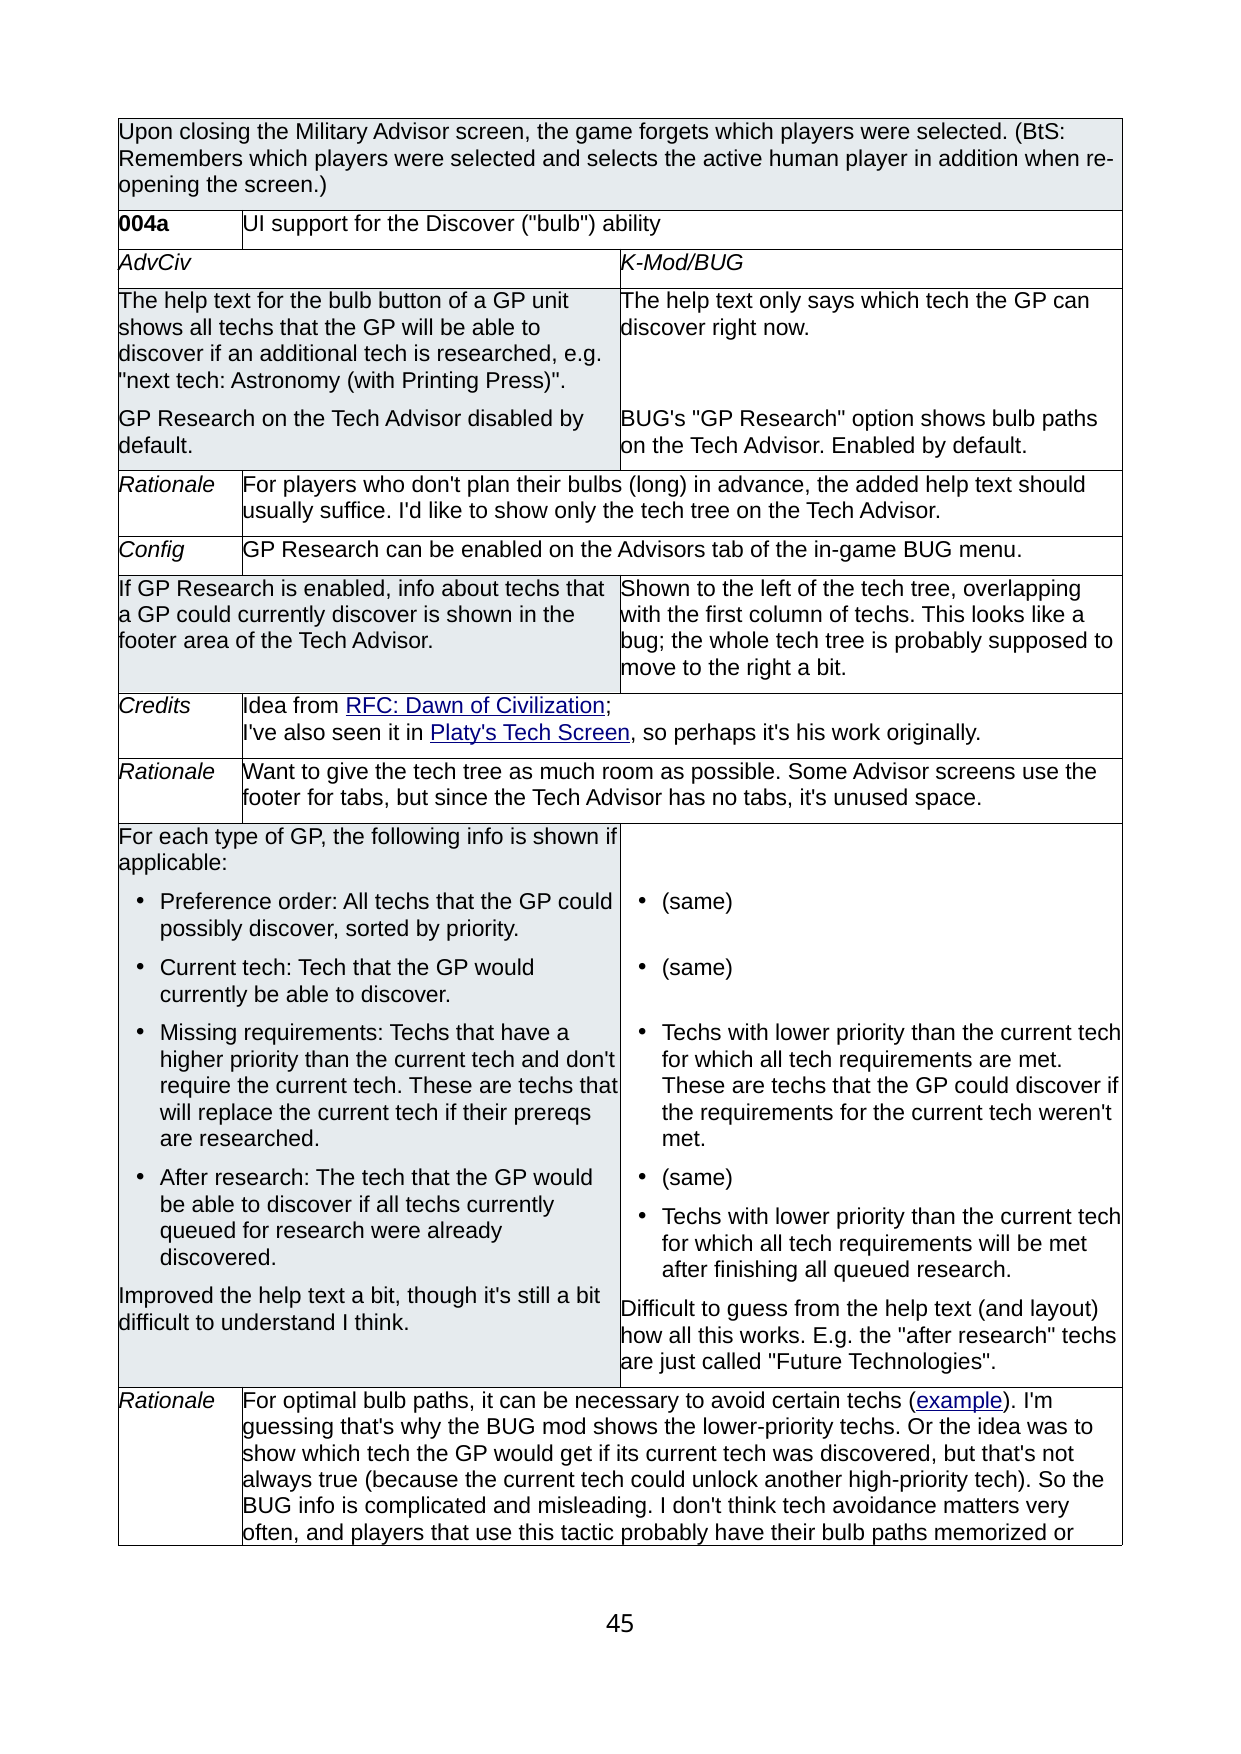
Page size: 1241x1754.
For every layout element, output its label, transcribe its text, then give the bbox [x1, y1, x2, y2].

table_cell Rationale [119, 1388, 242, 1545]
table_cell UI support for the Discover ("bulb") ability [243, 211, 1122, 248]
table_cell Credits [119, 694, 242, 758]
table_cell For each type of GP, the following info is shown if applicable: Preference order: All techs that the GP could possibly discover, sorted by priority. Current tech: Tech that the GP would currently be able to discover. Missing requirements: Techs that have a higher priority than the current tech and don't require the current tech. These are techs that will replace the current tech if their prereqs are researched. After research: The tech that the GP would be able to discover if all techs currently queued for research were already discovered. Improved the help text a bit, though it's still a bit difficult to understand I think. [119, 824, 620, 1387]
table_cell Rationale [119, 471, 242, 536]
table_cell Config [119, 537, 242, 574]
table_cell If GP Research is enabled, info about techs that a GP could currently discover is shown in the footer area of the Tech Advisor. [119, 576, 620, 692]
table_cell For optimal bulb paths, it can be necessary to avoid certain techs (example). I'm guessing that's why the BUG mod shows the lower-priority techs. Or the idea was to show which tech the GP would get if its current tech was discovered, but that's not always true (because the current tech could unlock another high-priority tech). So the BUG info is complicated and misleading. I don't think tech avoidance matters very often, and players that use this tactic probably have their bulb paths memorized or [243, 1388, 1122, 1545]
table_cell (same) (same) Techs with lower priority than the current tech for which all tech requirements are met. These are techs that the GP could discover if the requirements for the current tech weren't met. (same) Techs with lower priority than the current tech for which all tech requirements will be met after finishing all queued research. Difficult to guess from the help text (and layout) how all this works. E.g. the "after research" techs are just called "Future Technologies". [621, 824, 1122, 1387]
table_cell Rationale [119, 759, 242, 823]
table_cell 004a [119, 211, 242, 248]
table_cell Want to give the tech tree as much room as possible. Some Advisor screens use the footer for tabs, but since the Tech Advisor has no tabs, it's unused space. [243, 759, 1122, 823]
table_cell Idea from RFC: Dawn of Civilization; I've also seen it in Platy's Tech Screen, so perhaps it's his work originally. [243, 694, 1122, 758]
table_cell GP Research can be enabled on the Advisors tab of the in-game BUG menu. [243, 537, 1122, 574]
table_cell For players who don't plan their bulbs (long) in advance, the added help text should usually suffice. I'd like to show only the tech tree on the Tech Advisor. [243, 471, 1122, 536]
table_cell K-Mod/BUG [621, 250, 1122, 287]
table_cell AdvCiv [119, 250, 620, 287]
table_cell The help text only says which tech the GP can discover right now. BUG's "GP Research" option shows bulb paths on the Tech Advisor. Enabled by default. [621, 289, 1122, 470]
table_cell Upon closing the Military Advisor screen, the game forgets which players were selected. (BtS: Remembers which players were selected and selects the active human player in addition when re-opening the screen.) [119, 119, 1122, 210]
table_cell Shown to the left of the tech tree, overlapping with the first column of techs. This looks like a bug; the whole tech tree is probably supposed to move to the right a bit. [621, 576, 1122, 692]
table_cell The help text for the bulb button of a GP unit shows all techs that the GP will be able to discover if an additional tech is researched, e.g. "next tech: Astronomy (with Printing Press)". GP Research on the Tech Advisor disabled by default. [119, 289, 620, 470]
